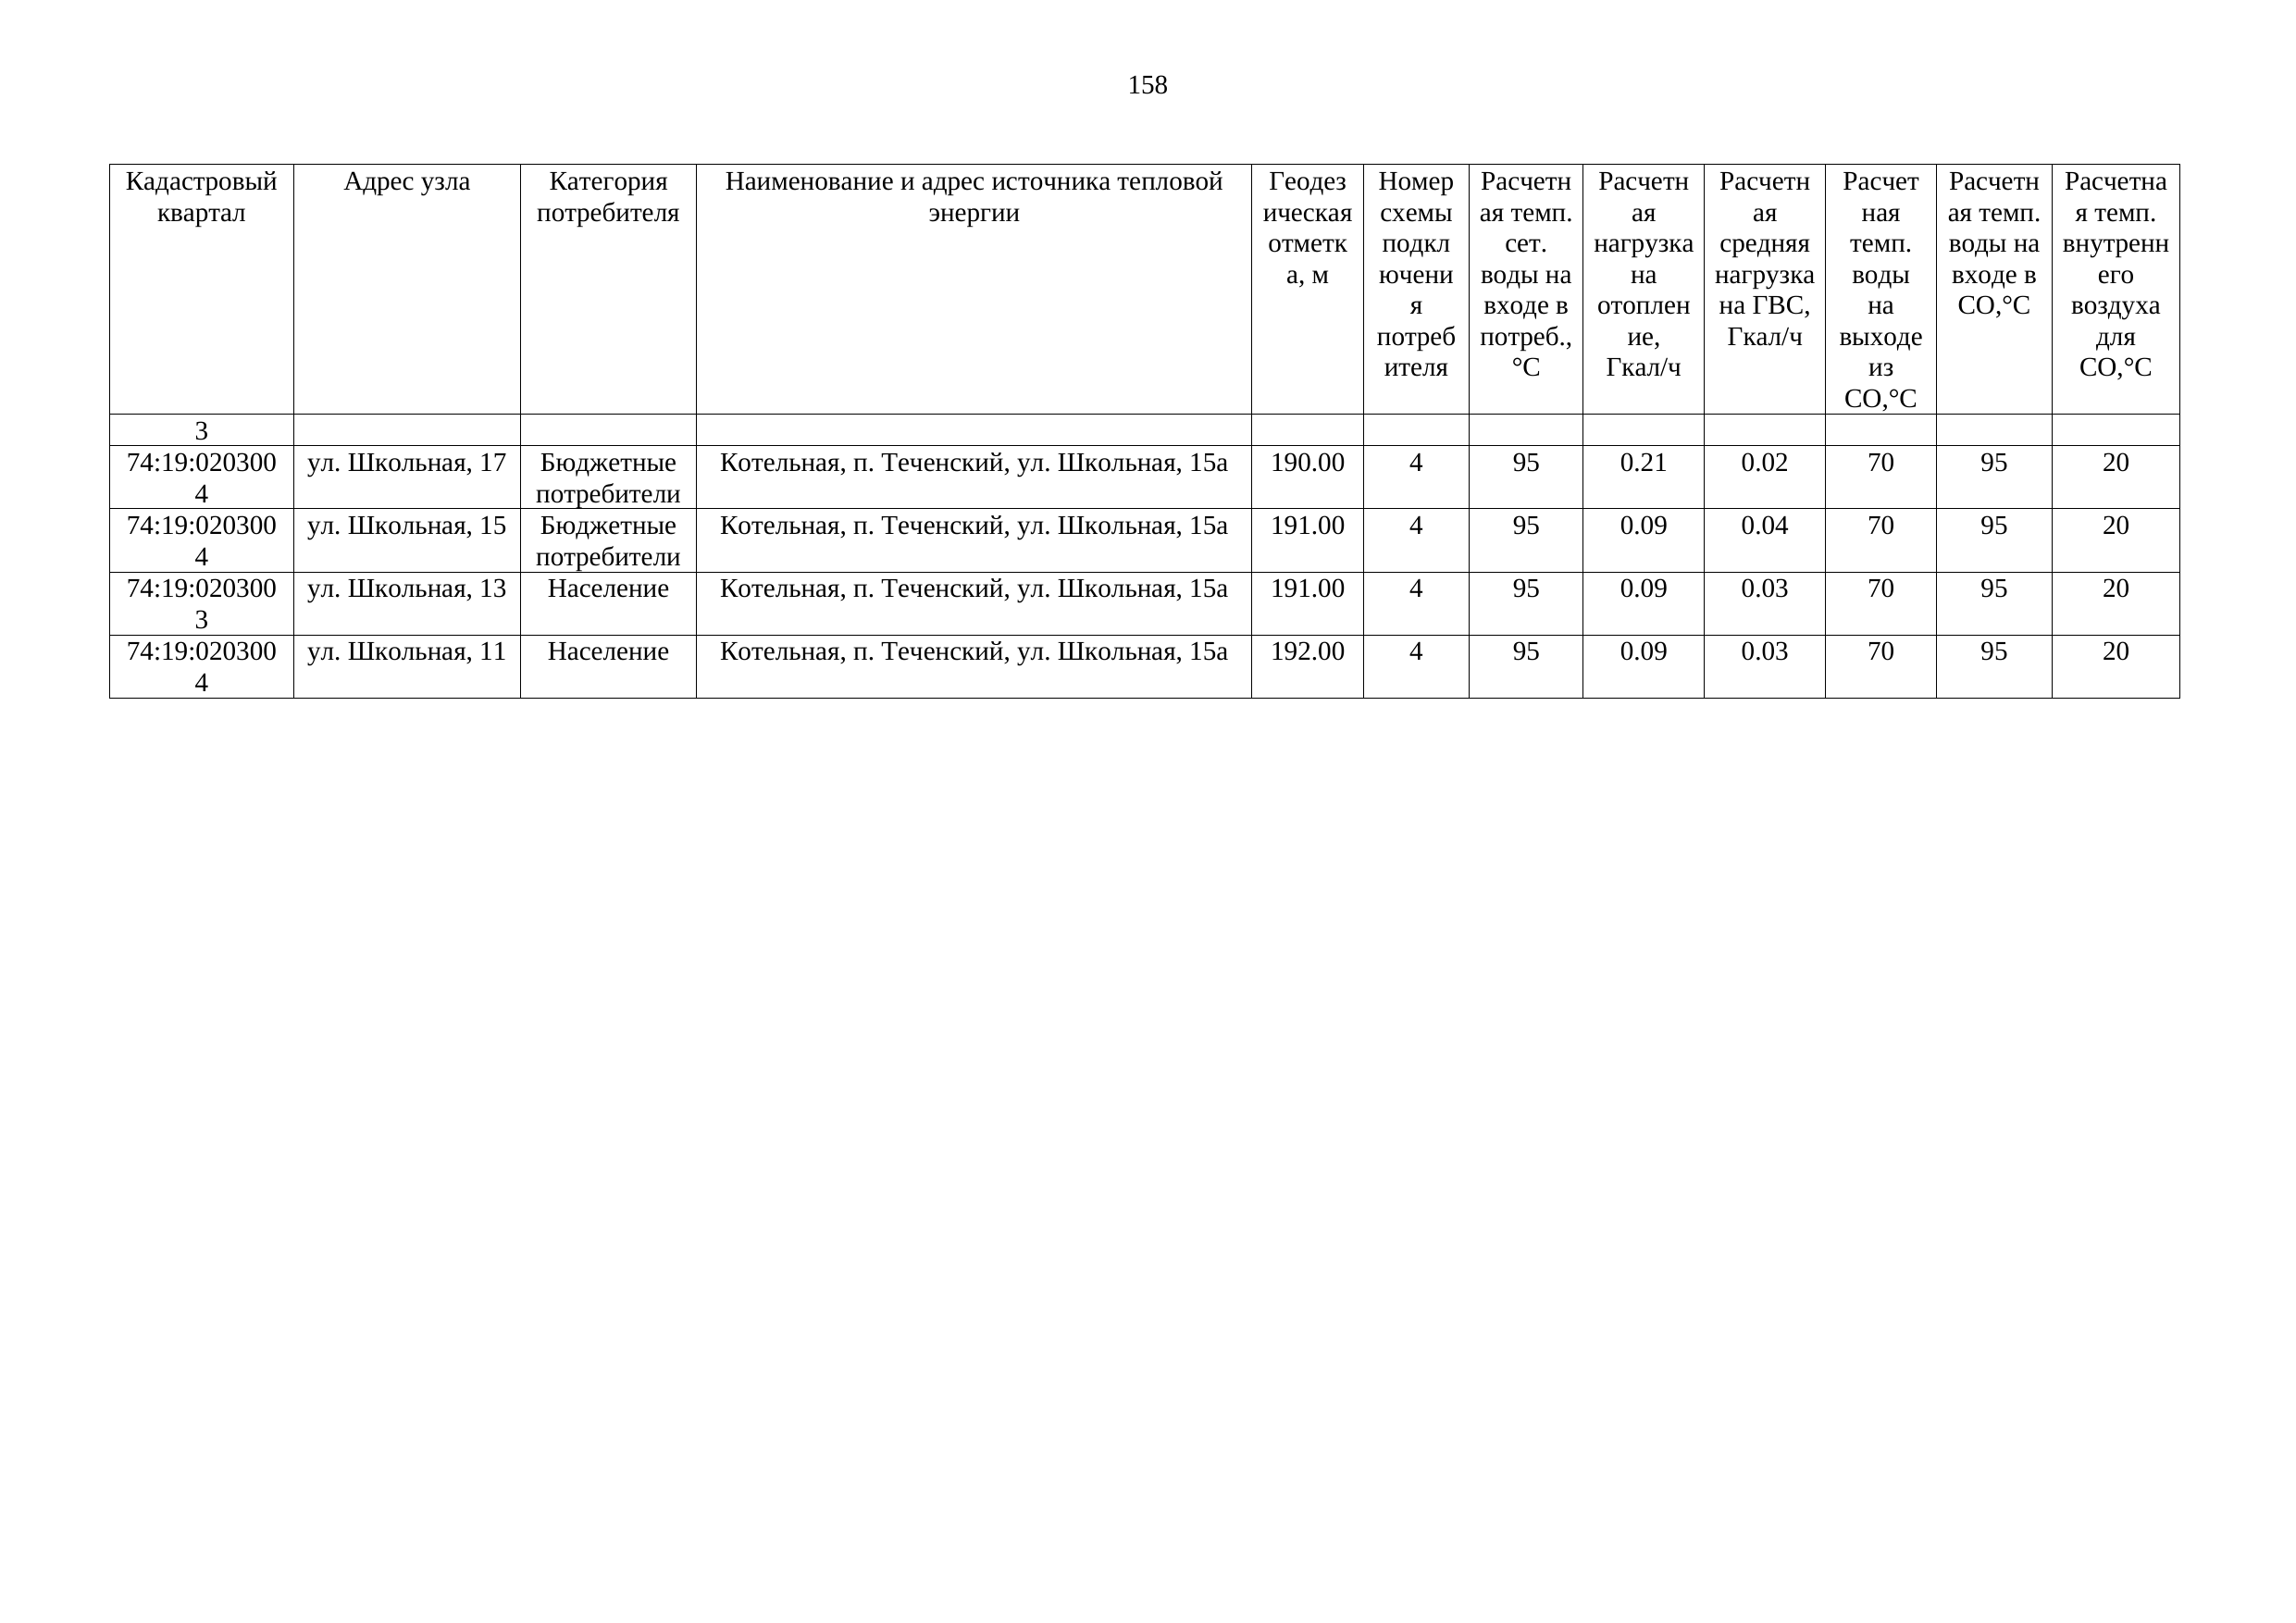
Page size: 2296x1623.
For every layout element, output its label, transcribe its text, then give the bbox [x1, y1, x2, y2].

table_cell [1705, 415, 1825, 445]
table_cell 0.21 [1583, 446, 1704, 508]
table_cell 190.00 [1252, 446, 1363, 508]
table_header Геодезическая отметка, м [1252, 165, 1363, 414]
table_cell [697, 415, 1251, 445]
table_cell 0.02 [1705, 446, 1825, 508]
table_header Расчетная темп. воды на выходе из СО,°C [1826, 165, 1936, 414]
table_cell 0.03 [1705, 636, 1825, 698]
table_header Адрес узла [294, 165, 520, 414]
table_cell 4 [1364, 509, 1469, 571]
table_cell 0.09 [1583, 509, 1704, 571]
table_cell 191.00 [1252, 509, 1363, 571]
table_cell [1470, 415, 1582, 445]
table_cell 4 [1364, 636, 1469, 698]
table_cell 70 [1826, 446, 1936, 508]
table_cell ул. Школьная, 13 [294, 573, 520, 635]
table_cell 20 [2053, 446, 2179, 508]
table_cell Котельная, п. Теченский, ул. Школьная, 15а [697, 573, 1251, 635]
table_cell [2053, 415, 2179, 445]
table_header Номер схемы подключения потребителя [1364, 165, 1469, 414]
table_cell 95 [1470, 573, 1582, 635]
table_header Расчетная темп. воды на входе в СО,°C [1937, 165, 2052, 414]
table_cell 95 [1470, 636, 1582, 698]
table_cell Бюджетные потребители [521, 446, 696, 508]
table_cell Бюджетные потребители [521, 509, 696, 571]
table_cell ул. Школьная, 17 [294, 446, 520, 508]
table_cell 95 [1470, 446, 1582, 508]
table_cell 70 [1826, 509, 1936, 571]
table_cell 191.00 [1252, 573, 1363, 635]
table_cell 0.04 [1705, 509, 1825, 571]
table_cell 95 [1937, 636, 2052, 698]
table_header Категория потребителя [521, 165, 696, 414]
table_cell 20 [2053, 509, 2179, 571]
table_cell 0.09 [1583, 636, 1704, 698]
table_cell Котельная, п. Теченский, ул. Школьная, 15а [697, 636, 1251, 698]
table_cell [1937, 415, 2052, 445]
table_header Расчетная средняя нагрузка на ГВС, Гкал/ч [1705, 165, 1825, 414]
table_cell [294, 415, 520, 445]
table_cell [1583, 415, 1704, 445]
table_cell 0.03 [1705, 573, 1825, 635]
table_cell Котельная, п. Теченский, ул. Школьная, 15а [697, 509, 1251, 571]
table_cell 4 [1364, 573, 1469, 635]
table_cell 3 [110, 415, 293, 445]
table_cell 0.09 [1583, 573, 1704, 635]
table_cell 95 [1937, 446, 2052, 508]
table_cell 74:19:0203004 [110, 509, 293, 571]
table_header Расчетная темп. внутреннего воздуха для СО,°C [2053, 165, 2179, 414]
table_cell [521, 415, 696, 445]
table_cell [1364, 415, 1469, 445]
table_cell Население [521, 573, 696, 635]
table_cell 70 [1826, 636, 1936, 698]
table_cell ул. Школьная, 11 [294, 636, 520, 698]
table_cell 74:19:0203004 [110, 446, 293, 508]
table_header Расчетная нагрузка на отопление, Гкал/ч [1583, 165, 1704, 414]
table_header Расчетная темп. сет. воды на входе в потреб.,°C [1470, 165, 1582, 414]
table_cell 70 [1826, 573, 1936, 635]
table_header Кадастровый квартал [110, 165, 293, 414]
table_cell 20 [2053, 636, 2179, 698]
table_cell Население [521, 636, 696, 698]
table_cell 74:19:0203004 [110, 636, 293, 698]
table_cell 20 [2053, 573, 2179, 635]
table_cell 192.00 [1252, 636, 1363, 698]
table_cell 95 [1470, 509, 1582, 571]
table_cell 95 [1937, 573, 2052, 635]
table_cell [1826, 415, 1936, 445]
table_cell ул. Школьная, 15 [294, 509, 520, 571]
table_header Наименование и адрес источника тепловой энергии [697, 165, 1251, 414]
table_cell Котельная, п. Теченский, ул. Школьная, 15а [697, 446, 1251, 508]
table_cell 74:19:0203003 [110, 573, 293, 635]
table_cell 4 [1364, 446, 1469, 508]
table_cell [1252, 415, 1363, 445]
table_cell 95 [1937, 509, 2052, 571]
